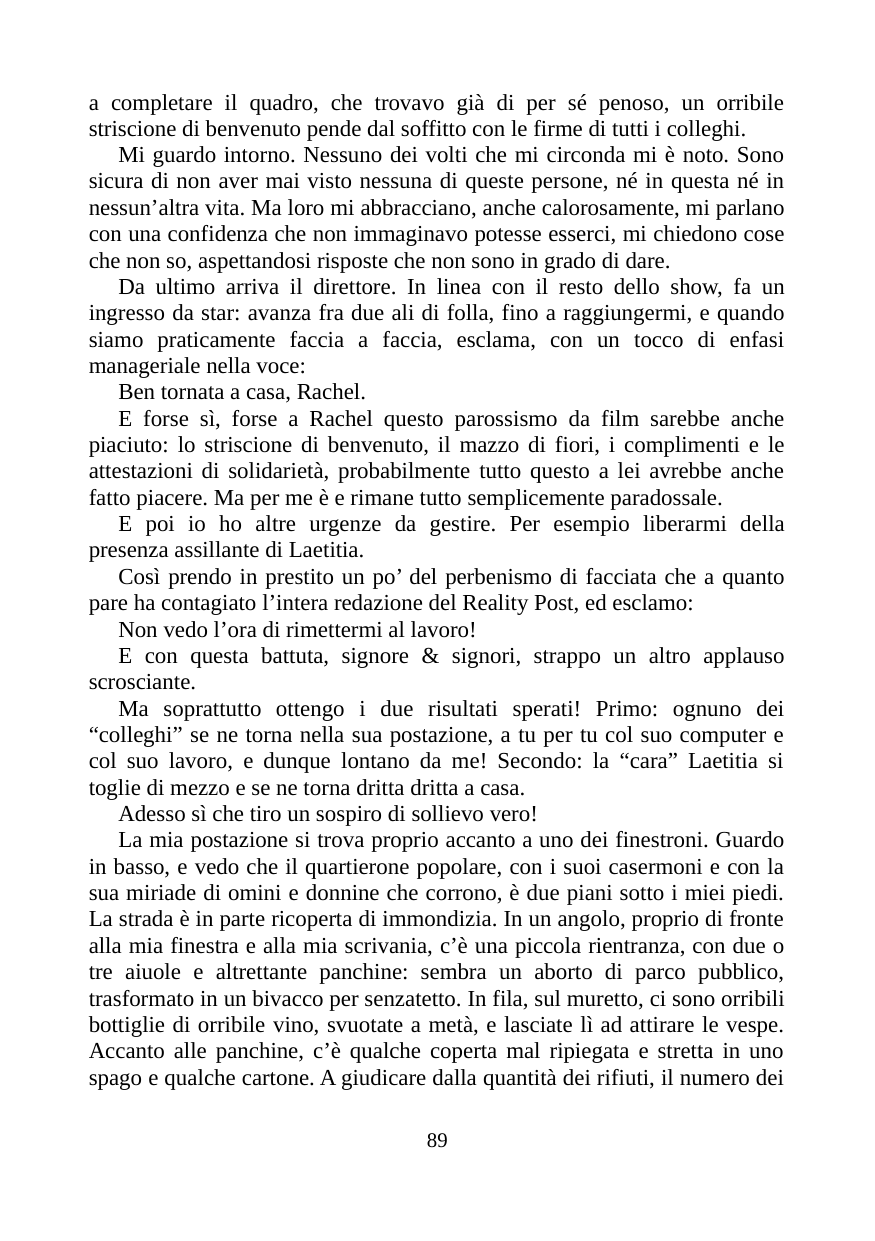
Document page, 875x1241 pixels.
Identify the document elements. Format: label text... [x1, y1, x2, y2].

text Mi guardo intorno. Nessuno dei volti che mi circonda mi è noto. Sono sicura di non aver mai visto nessuna di queste persone, né in questa né in nessun’altra vita. Ma loro mi abbracciano, anche calorosamente, mi parlano con una confidenza che non immaginavo potesse esserci, mi chiedono cose che non so, aspettandosi risposte che non sono in grado di dare. [88, 141, 786, 273]
text Ben tornata a casa, Rachel. [88, 378, 786, 405]
text La mia postazione si trova proprio accanto a uno dei finestroni. Guardo in basso, e vedo che il quartierone popolare, con i suoi casermoni e con la sua miriade di omini e donnine che corrono, è due piani sotto i miei piedi. La strada è in parte ricoperta di immondizia. In un angolo, proprio di fronte alla mia finestra e alla mia scrivania, c’è una piccola rientranza, con due o tre aiuole e altrettante panchine: sembra un aborto di parco pubblico, trasformato in un bivacco per senzatetto. In fila, sul muretto, ci sono orribili bottiglie di orribile vino, svuotate a metà, e lasciate lì ad attirare le vespe. Accanto alle panchine, c’è qualche coperta mal ripiegata e stretta in uno spago e qualche cartone. A giudicare dalla quantità dei rifiuti, il numero dei [88, 826, 786, 1090]
text Da ultimo arriva il direttore. In linea con il resto dello show, fa un ingresso da star: avanza fra due ali di folla, fino a raggiungermi, e quando siamo praticamente faccia a faccia, esclama, con un tocco di enfasi manageriale nella voce: [88, 273, 786, 378]
text E con questa battuta, signore & signori, strappo un altro applauso scrosciante. [88, 642, 786, 695]
text Adesso sì che tiro un sospiro di sollievo vero! [88, 800, 786, 826]
text Ma soprattutto ottengo i due risultati sperati! Primo: ognuno dei “colleghi” se ne torna nella sua postazione, a tu per tu col suo computer e col suo lavoro, e dunque lontano da me! Secondo: la “cara” Laetitia si toglie di mezzo e se ne torna dritta dritta a casa. [88, 695, 786, 800]
text E poi io ho altre urgenze da gestire. Per esempio liberarmi della presenza assillante di Laetitia. [88, 510, 786, 563]
text E forse sì, forse a Rachel questo parossismo da film sarebbe anche piaciuto: lo striscione di benvenuto, il mazzo di fiori, i complimenti e le attestazioni di solidarietà, probabilmente tutto questo a lei avrebbe anche fatto piacere. Ma per me è e rimane tutto semplicemente paradossale. [88, 405, 786, 510]
text Non vedo l’ora di rimettermi al lavoro! [88, 616, 786, 642]
text a completare il quadro, che trovavo già di per sé penoso, un orribile striscione di benvenuto pende dal soffitto con le firme di tutti i colleghi. [88, 88, 786, 141]
text Così prendo in prestito un po’ del perbenismo di facciata che a quanto pare ha contagiato l’intera redazione del Reality Post, ed esclamo: [88, 563, 786, 616]
